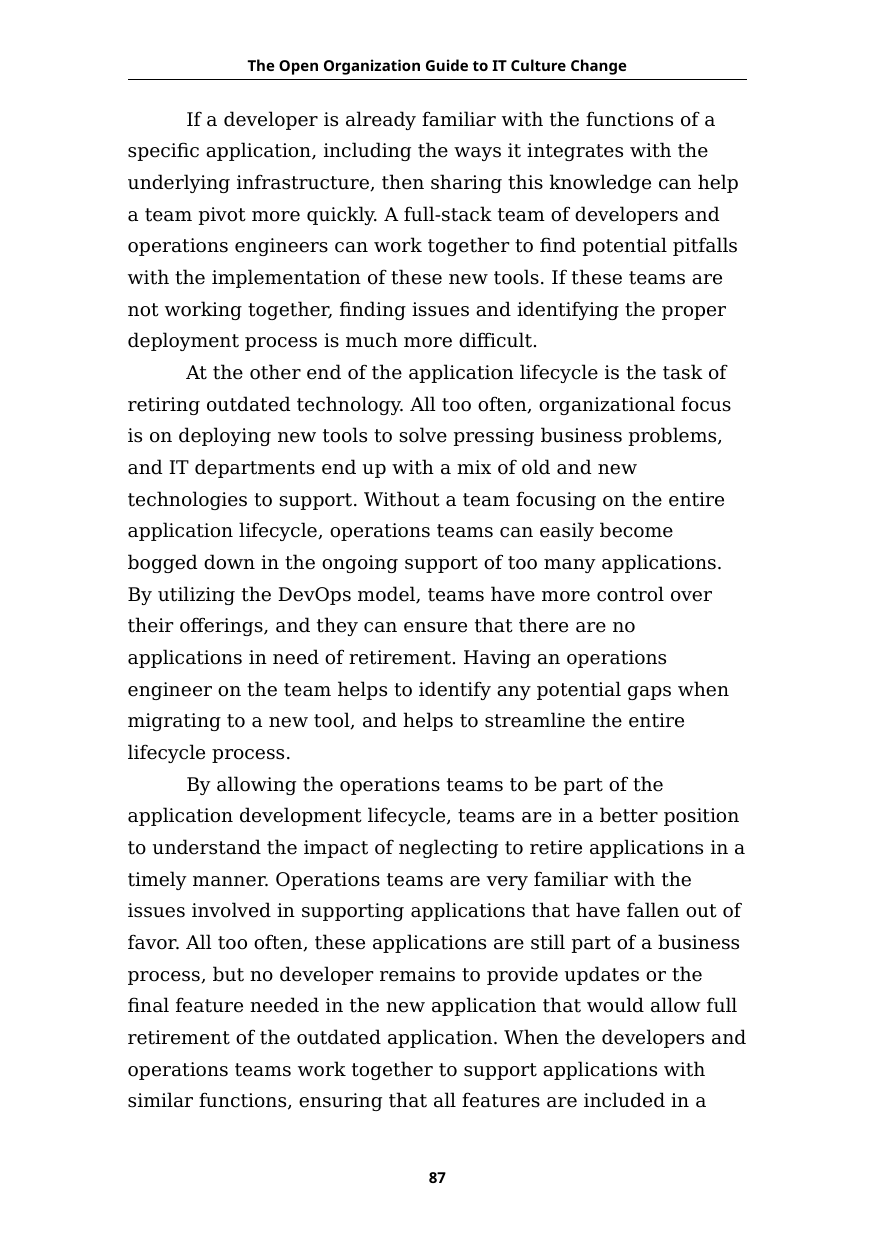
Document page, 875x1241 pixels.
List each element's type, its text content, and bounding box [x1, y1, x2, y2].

text If a developer is already familiar with the functions of a specific application, including the ways it integrates with the underlying infrastructure, then sharing this knowledge can help a team pivot more quickly. A full-stack team of developers and operations engineers can work together to find potential pitfalls with the implementation of these new tools. If these teams are not working together, finding issues and identifying the proper deployment process is much more difficult. [127, 109, 747, 352]
text By allowing the operations teams to be part of the application development lifecycle, teams are in a better position to understand the impact of neglecting to retire applications in a timely manner. Operations teams are very familiar with the issues involved in supporting applications that have fallen out of favor. All too often, these applications are still part of a business process, but no developer remains to provide updates or the final feature needed in the new application that would allow full retirement of the outdated application. When the developers and operations teams work together to support applications with similar functions, ensuring that all features are included in a [127, 774, 747, 1112]
text At the other end of the application lifecycle is the task of retiring outdated technology. All too often, organizational focus is on deploying new tools to solve pressing business problems, and IT departments end up with a mix of old and new technologies to support. Without a team focusing on the entire application lifecycle, operations teams can easily become bogged down in the ongoing support of too many applications. By utilizing the DevOps model, teams have more control over their offerings, and they can ensure that there are no applications in need of retirement. Having an operations engineer on the team helps to identify any potential gaps when migrating to a new tool, and helps to streamline the entire lifecycle process. [127, 362, 747, 764]
